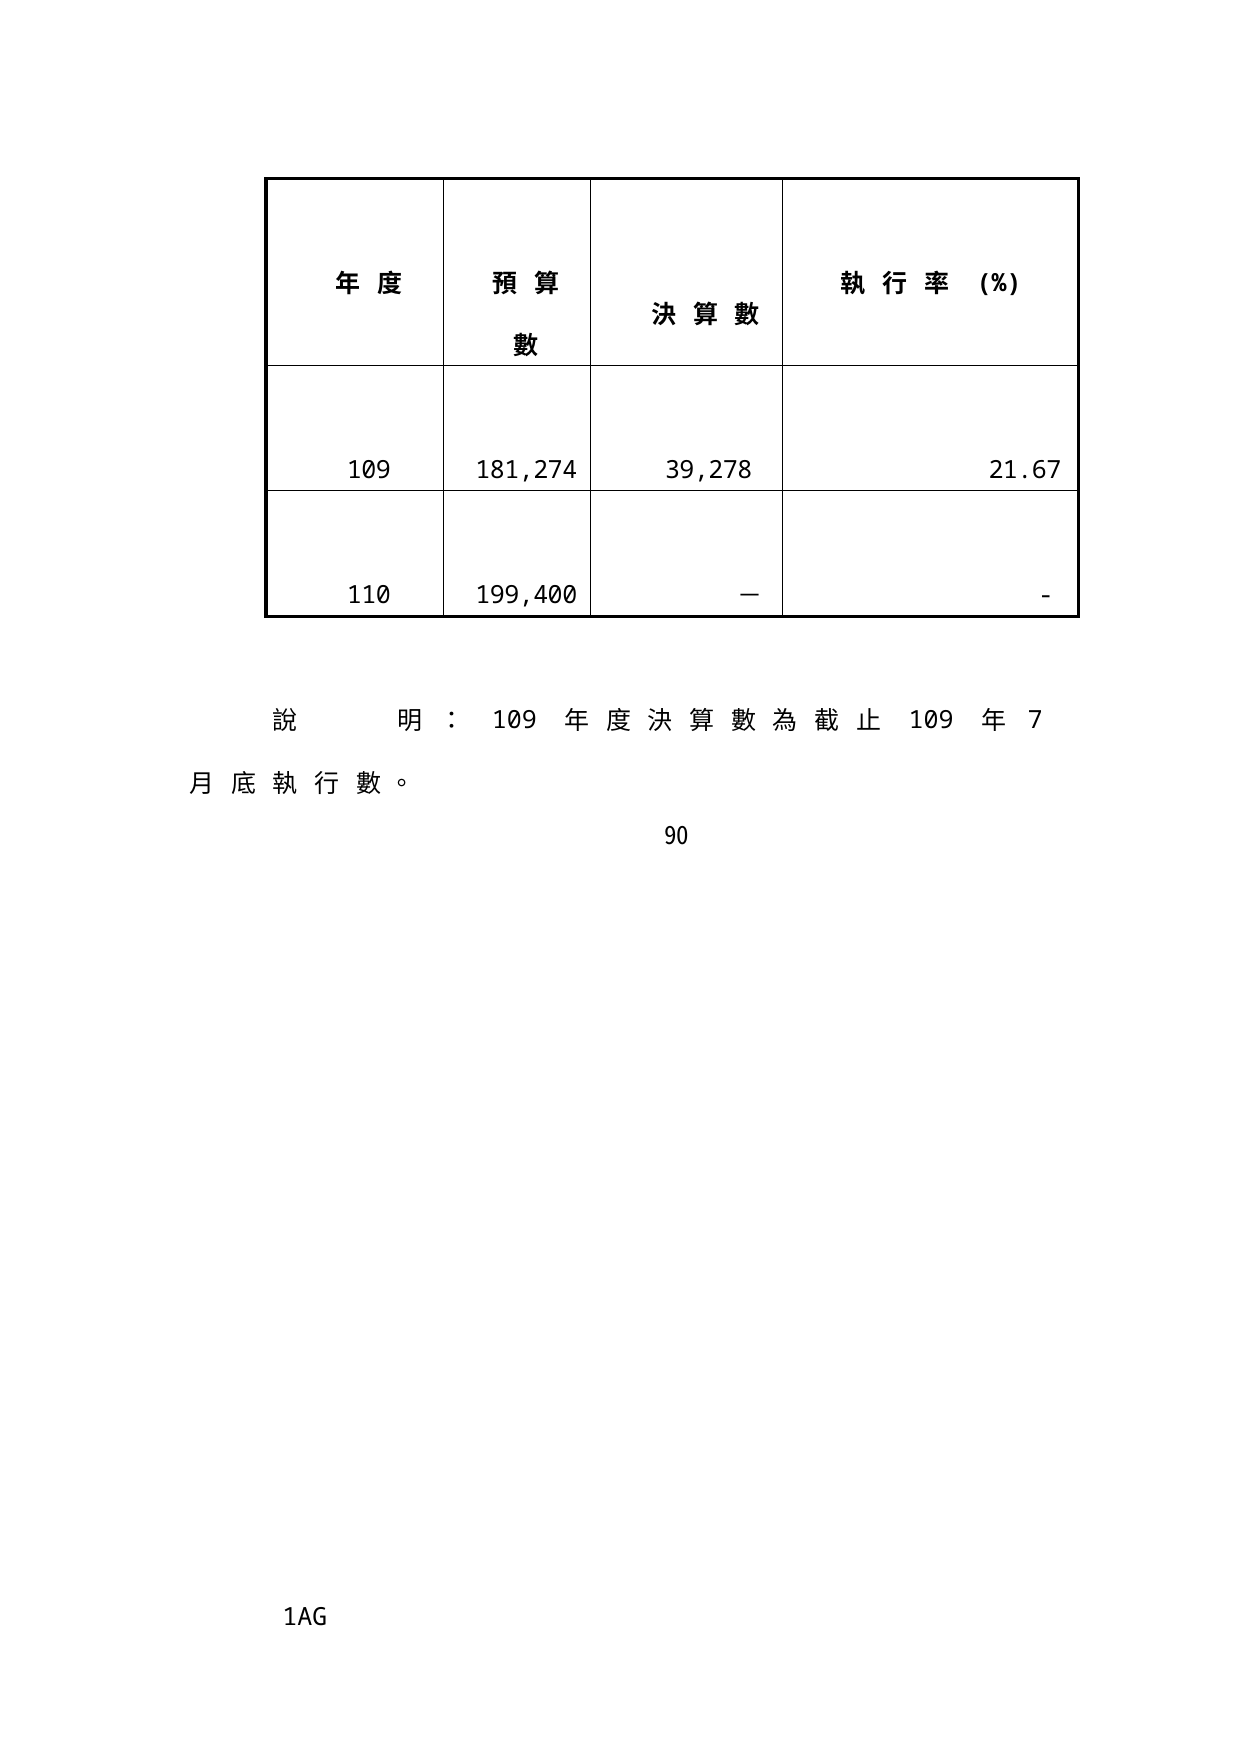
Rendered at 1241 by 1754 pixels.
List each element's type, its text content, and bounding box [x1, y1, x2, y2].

table_header 年度 [268, 180, 443, 365]
table_cell 110 [268, 491, 443, 615]
table_header 預算數 [444, 180, 590, 365]
table_cell 109 [268, 366, 443, 490]
text 說 明：109年度決算數為截止109年7月底執行數。 [181, 677, 1056, 802]
table_cell 181,274 [444, 366, 590, 490]
table_header 決算數 [591, 180, 782, 365]
table_cell 21.67 [783, 366, 1077, 490]
table_cell － [591, 491, 782, 615]
table_header 執行率(%) [783, 180, 1077, 365]
table_cell - [783, 491, 1077, 615]
table_cell 199,400 [444, 491, 590, 615]
table_cell 39,278 [591, 366, 782, 490]
